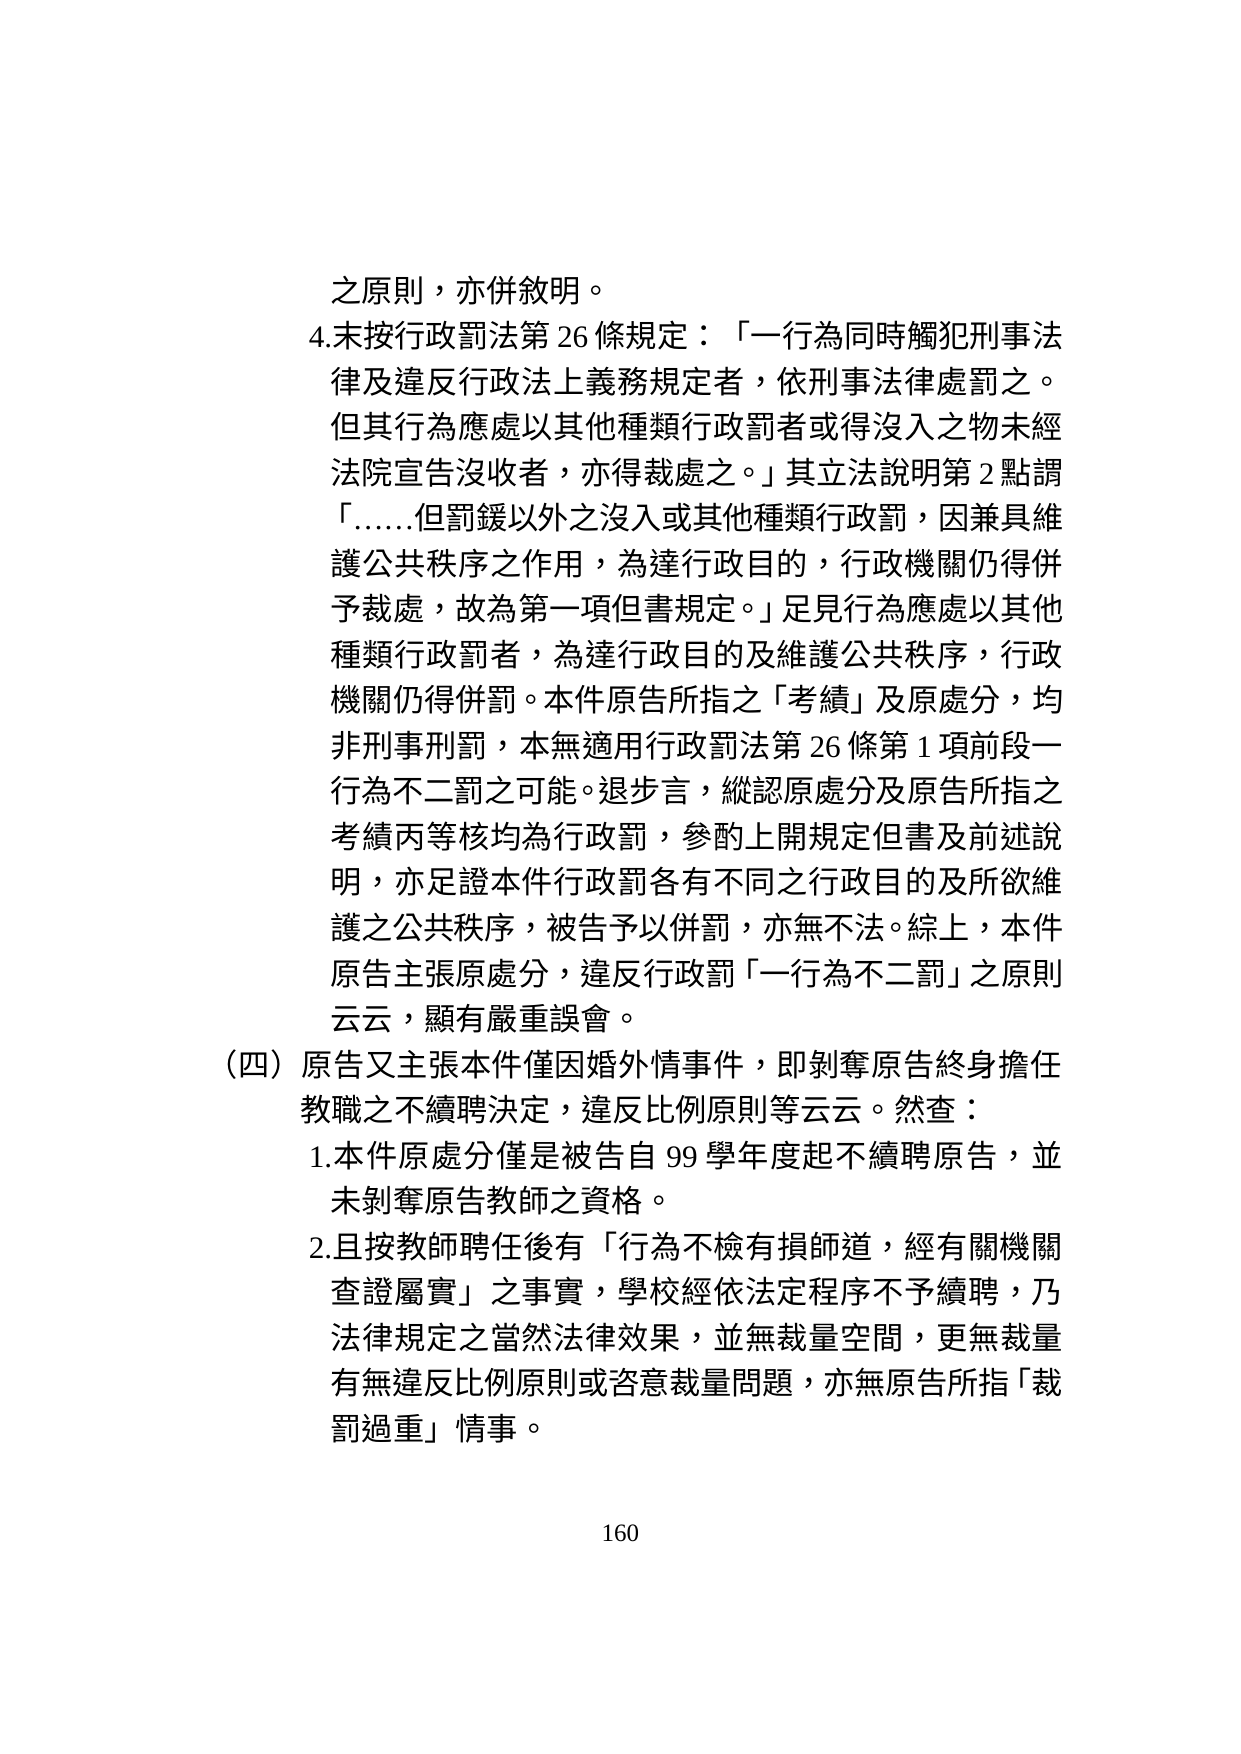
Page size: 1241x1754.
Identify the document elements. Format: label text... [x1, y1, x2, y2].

text 之原則，亦併敘明。 [308, 266, 1063, 311]
text 1.本件原處分僅是被告自99學年度起不續聘原告，並未剝奪原告教師之資格。 [308, 1131, 1063, 1222]
text 2.且按教師聘任後有「行為不檢有損師道，經有關機關查證屬實」之事實，學校經依法定程序不予續聘，乃法律規定之當然法律效果，並無裁量空間，更無裁量有無違反比例原則或咨意裁量問題，亦無原告所指「裁罰過重」情事。 [308, 1222, 1063, 1449]
text （四）原告又主張本件僅因婚外情事件，即剝奪原告終身擔任教職之不續聘決定，違反比例原則等云云。然查： [206, 1040, 1063, 1131]
text 4.末按行政罰法第26條規定：「一行為同時觸犯刑事法律及違反行政法上義務規定者，依刑事法律處罰之。但其行為應處以其他種類行政罰者或得沒入之物未經法院宣告沒收者，亦得裁處之。」其立法說明第2點謂：「……但罰鍰以外之沒入或其他種類行政罰，因兼具維護公共秩序之作用，為達行政目的，行政機關仍得併予裁處，故為第一項但書規定。」足見行為應處以其他種類行政罰者，為達行政目的及維護公共秩序，行政機關仍得併罰。本件原告所指之「考績」及原處分，均非刑事刑罰，本無適用行政罰法第26條第1項前段一行為不二罰之可能。退步言，縱認原處分及原告所指之考績丙等核均為行政罰，參酌上開規定但書及前述說明，亦足證本件行政罰各有不同之行政目的及所欲維護之公共秩序，被告予以併罰，亦無不法。綜上，本件原告主張原處分，違反行政罰「一行為不二罰」之原則云云，顯有嚴重誤會。 [308, 311, 1063, 1040]
